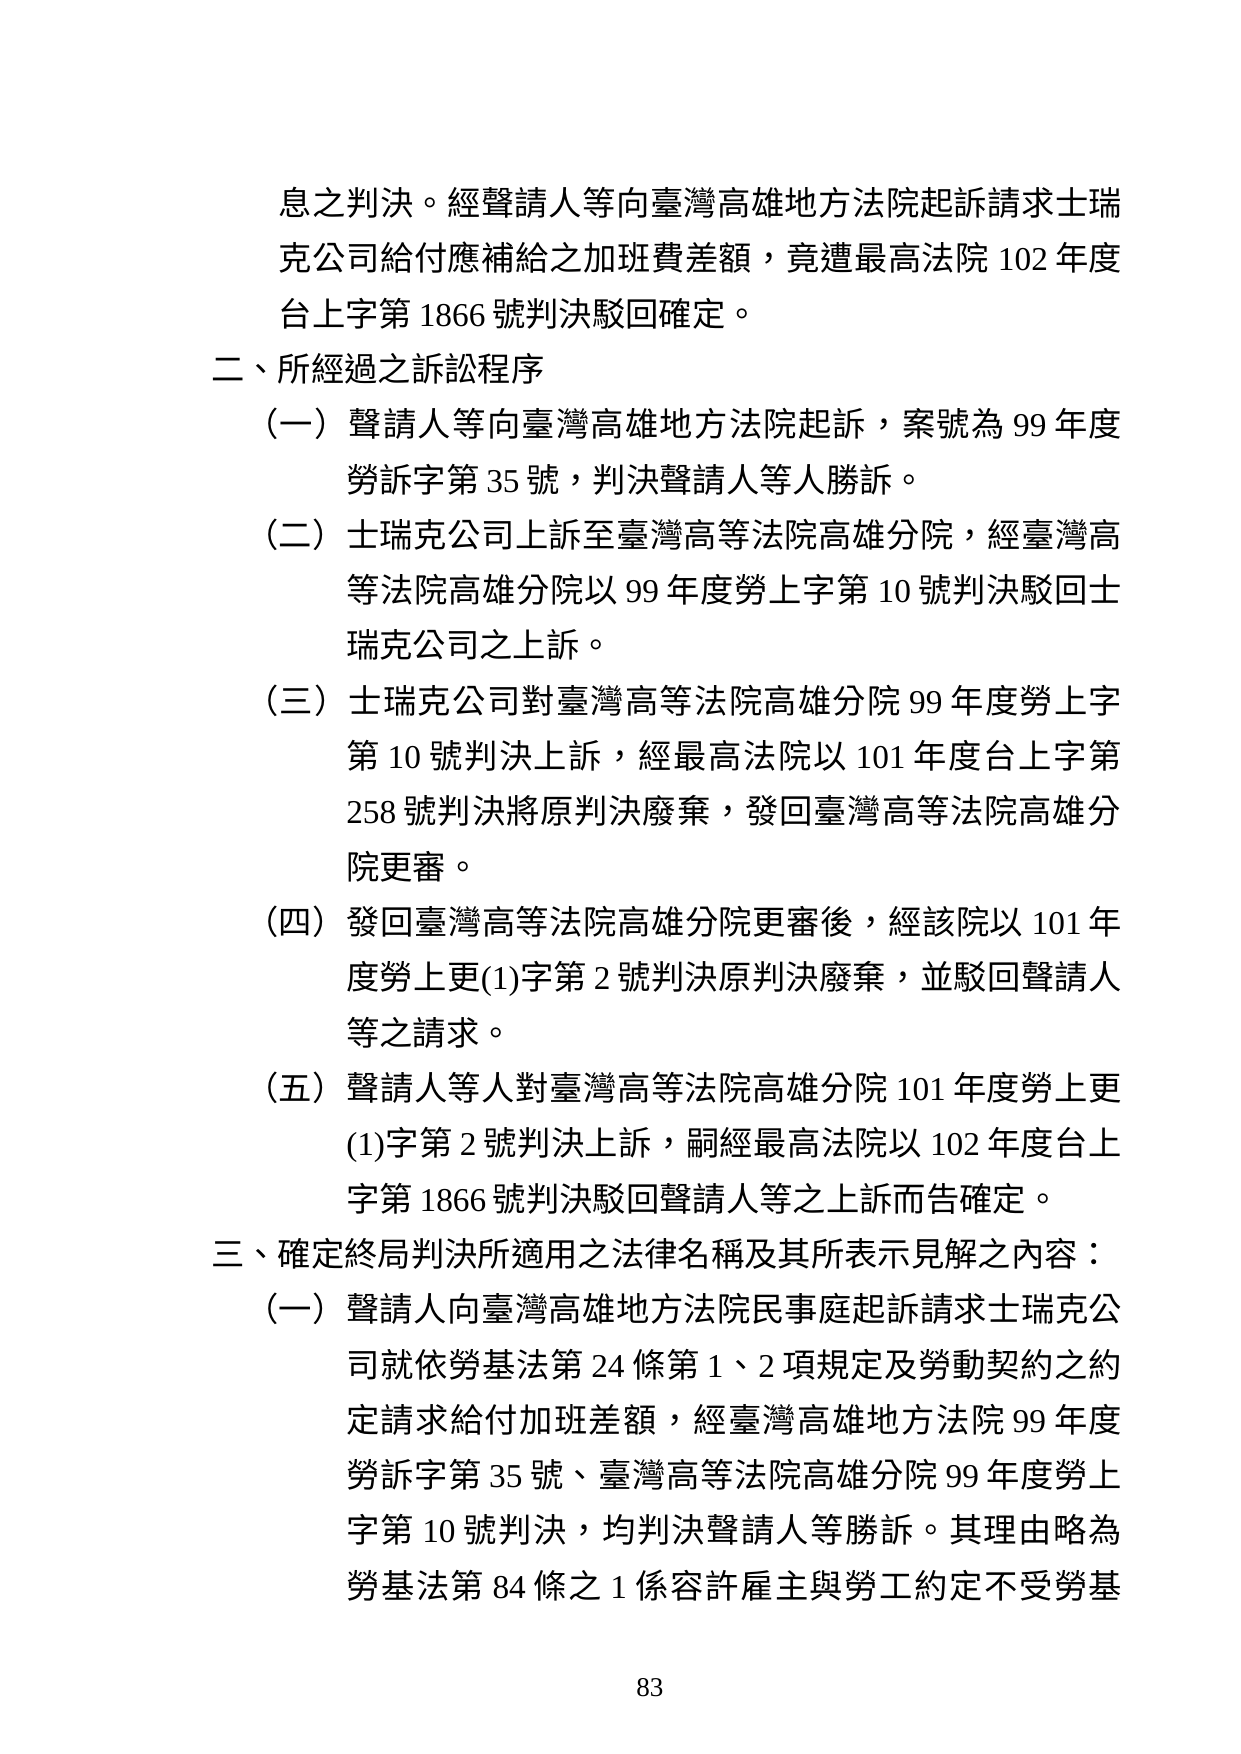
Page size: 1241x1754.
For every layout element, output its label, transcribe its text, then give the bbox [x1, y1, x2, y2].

text 二、所經過之訴訟程序 [211, 337, 1122, 392]
text （一）聲請人向臺灣高雄地方法院民事庭起訴請求士瑞克公司就依勞基法第24條第1、2項規定及勞動契約之約定請求給付加班差額，經臺灣高雄地方法院99年度勞訴字第35號、臺灣高等法院高雄分院99年度勞上字第10號判決，均判決聲請人等勝訴。其理由略為勞基法第84條之1係容許雇主與勞工約定不受勞基 [245, 1277, 1122, 1609]
text （二）士瑞克公司上訴至臺灣高等法院高雄分院，經臺灣高等法院高雄分院以99年度勞上字第10號判決駁回士瑞克公司之上訴。 [245, 503, 1122, 669]
text （三）士瑞克公司對臺灣高等法院高雄分院99年度勞上字第10號判決上訴，經最高法院以101年度台上字第258號判決將原判決廢棄，發回臺灣高等法院高雄分院更審。 [245, 669, 1122, 890]
text （四）發回臺灣高等法院高雄分院更審後，經該院以101年度勞上更(1)字第2號判決原判決廢棄，並駁回聲請人等之請求。 [245, 890, 1122, 1056]
text （五）聲請人等人對臺灣高等法院高雄分院101年度勞上更(1)字第2號判決上訴，嗣經最高法院以102年度台上字第1866號判決駁回聲請人等之上訴而告確定。 [245, 1056, 1122, 1222]
text 息之判決。經聲請人等向臺灣高雄地方法院起訴請求士瑞克公司給付應補給之加班費差額，竟遭最高法院102年度台上字第1866號判決駁回確定。 [278, 171, 1122, 337]
text 三、確定終局判決所適用之法律名稱及其所表示見解之內容： [211, 1222, 1122, 1277]
text （一）聲請人等向臺灣高雄地方法院起訴，案號為99年度勞訴字第35號，判決聲請人等人勝訴。 [245, 392, 1122, 503]
